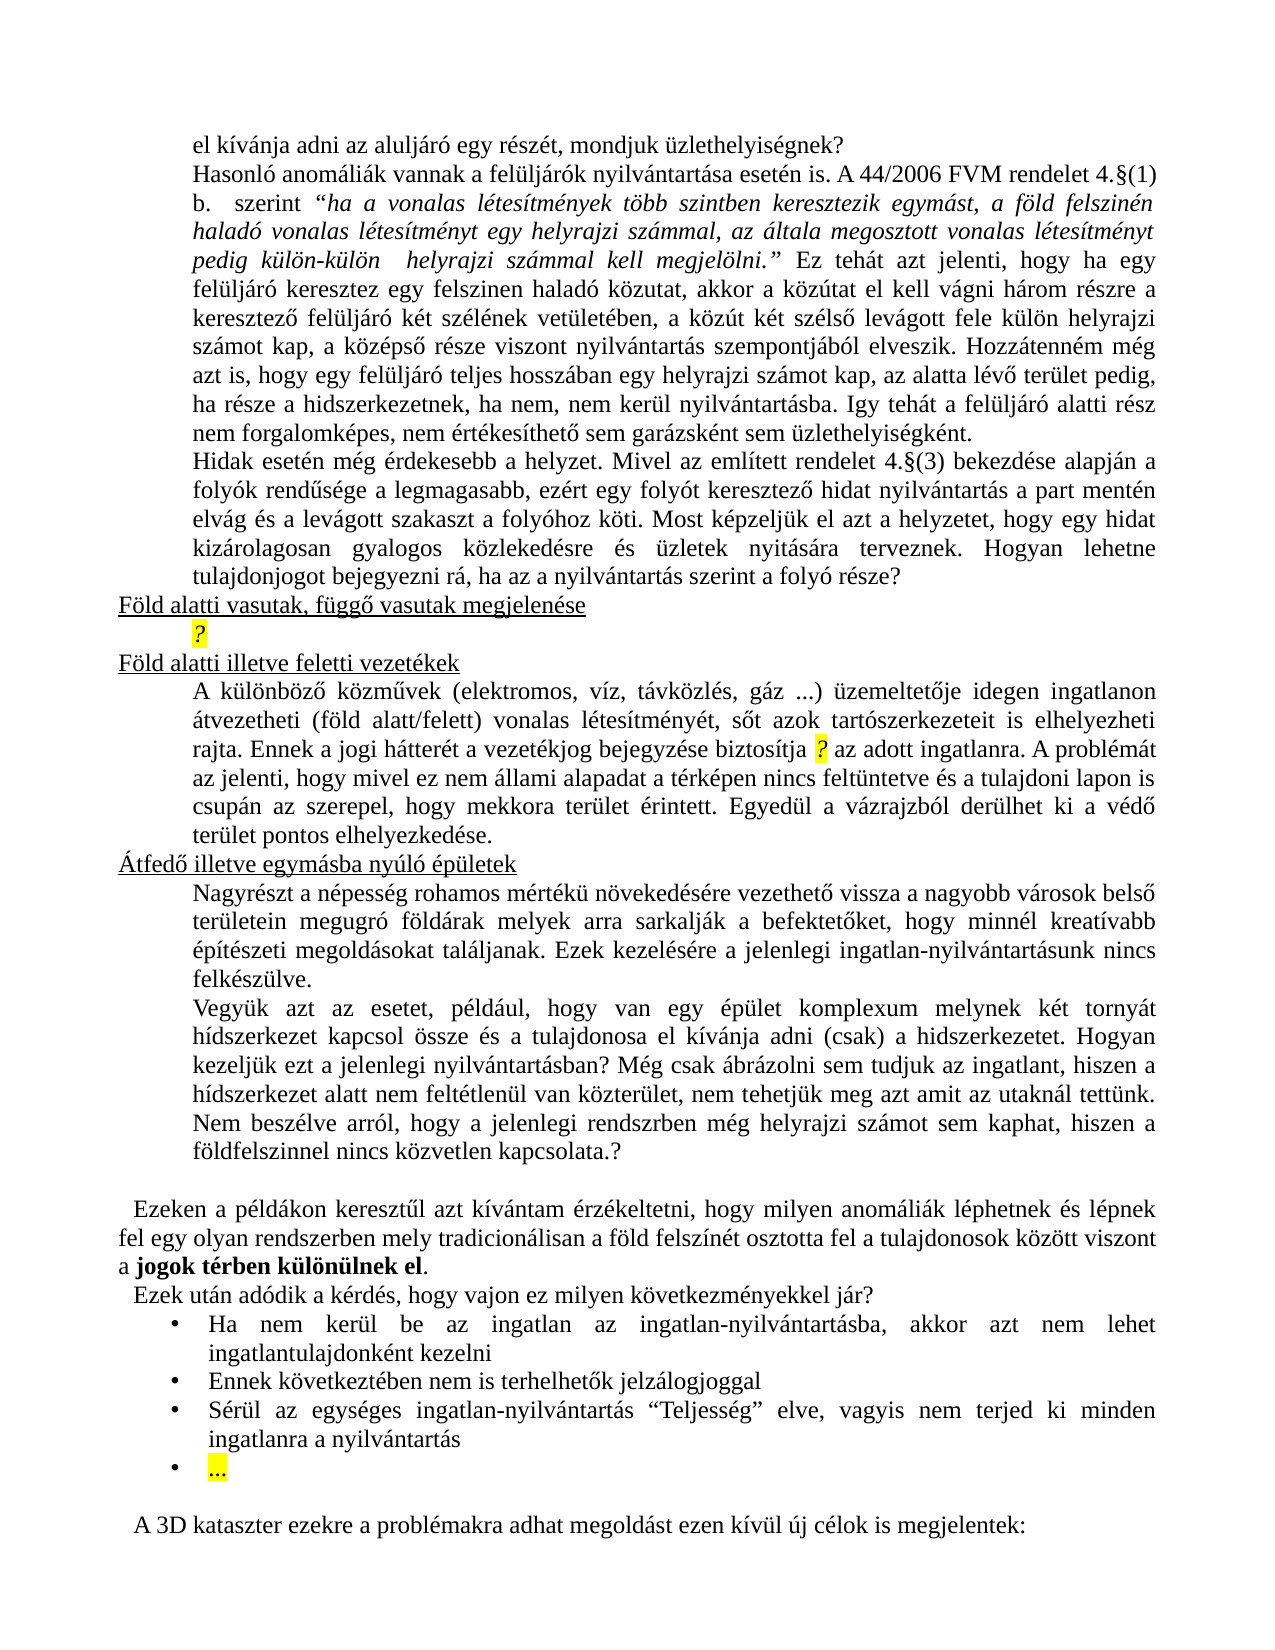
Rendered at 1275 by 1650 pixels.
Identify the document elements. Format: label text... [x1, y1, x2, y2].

text Ezeken a példákon keresztűl azt kívántam érzékeltetni, hogy milyen anomáliák léphetnek és lépnek fel egy olyan rendszerben mely tradicionálisan a föld felszínét osztotta fel a tulajdonosok között viszont a jogok térben különülnek el. [118, 1194, 1157, 1280]
text Föld alatti vasutak, függő vasutak megjelenése [118, 590, 1157, 619]
text ? [192, 619, 1157, 648]
text Föld alatti illetve feletti vezetékek [118, 648, 1157, 676]
text Hasonló anomáliák vannak a felüljárók nyilvántartása esetén is. A 44/2006 FVM rendelet 4.§(1) b. szerint “ha a vonalas létesítmények több szintben keresztezik egymást, a föld felszinén haladó vonalas létesítményt egy helyrajzi számmal, az általa megosztott vonalas létesítményt pedig külön-külön helyrajzi számmal kell megjelölni.” Ez tehát azt jelenti, hogy ha egy felüljáró keresztez egy felszinen haladó közutat, akkor a közútat el kell vágni három részre a keresztező felüljáró két szélének vetületében, a közút két szélső levágott fele külön helyrajzi számot kap, a középső része viszont nyilvántartás szempontjából elveszik. Hozzátenném még azt is, hogy egy felüljáró teljes hosszában egy helyrajzi számot kap, az alatta lévő terület pedig, ha része a hidszerkezetnek, ha nem, nem kerül nyilvántartásba. Igy tehát a felüljáró alatti rész nem forgalomképes, nem értékesíthető sem garázsként sem üzlethelyiségként. [192, 159, 1157, 446]
text el kívánja adni az aluljáró egy részét, mondjuk üzlethelyiségnek? [192, 130, 1157, 159]
list ... [171, 1453, 1157, 1481]
list Ha nem kerül be az ingatlan az ingatlan-nyilvántartásba, akkor azt nem lehet ingatlantulajdonként kezelni [171, 1309, 1157, 1366]
text A 3D kataszter ezekre a problémakra adhat megoldást ezen kívül új célok is megjelentek: [118, 1510, 1157, 1539]
text Hidak esetén még érdekesebb a helyzet. Mivel az említett rendelet 4.§(3) bekezdése alapján a folyók rendűsége a legmagasabb, ezért egy folyót keresztező hidat nyilvántartás a part mentén elvág és a levágott szakaszt a folyóhoz köti. Most képzeljük el azt a helyzetet, hogy egy hidat kizárolagosan gyalogos közlekedésre és üzletek nyitására terveznek. Hogyan lehetne tulajdonjogot bejegyezni rá, ha az a nyilvántartás szerint a folyó része? [192, 446, 1157, 590]
text Átfedő illetve egymásba nyúló épületek [118, 849, 1157, 878]
list Sérül az egységes ingatlan-nyilvántartás “Teljesség” elve, vagyis nem terjed ki minden ingatlanra a nyilvántartás [171, 1395, 1157, 1453]
text Nagyrészt a népesség rohamos mértékü növekedésére vezethető vissza a nagyobb városok belső területein megugró földárak melyek arra sarkalják a befektetőket, hogy minnél kreatívabb építészeti megoldásokat találjanak. Ezek kezelésére a jelenlegi ingatlan-nyilvántartásunk nincs felkészülve. [192, 878, 1157, 993]
text Vegyük azt az esetet, például, hogy van egy épület komplexum melynek két tornyát hídszerkezet kapcsol össze és a tulajdonosa el kívánja adni (csak) a hidszerkezetet. Hogyan kezeljük ezt a jelenlegi nyilvántartásban? Még csak ábrázolni sem tudjuk az ingatlant, hiszen a hídszerkezet alatt nem feltétlenül van közterület, nem tehetjük meg azt amit az utaknál tettünk. Nem beszélve arról, hogy a jelenlegi rendszrben még helyrajzi számot sem kaphat, hiszen a földfelszinnel nincs közvetlen kapcsolata.? [192, 993, 1157, 1165]
text A különböző közművek (elektromos, víz, távközlés, gáz ...) üzemeltetője idegen ingatlanon átvezetheti (föld alatt/felett) vonalas létesítményét, sőt azok tartószerkezeteit is elhelyezheti rajta. Ennek a jogi hátterét a vezetékjog bejegyzése biztosítja ? az adott ingatlanra. A problémát az jelenti, hogy mivel ez nem állami alapadat a térképen nincs feltüntetve és a tulajdoni lapon is csupán az szerepel, hogy mekkora terület érintett. Egyedül a vázrajzból derülhet ki a védő terület pontos elhelyezkedése. [192, 676, 1157, 849]
list Ennek következtében nem is terhelhetők jelzálogjoggal [171, 1366, 1157, 1395]
text Ezek után adódik a kérdés, hogy vajon ez milyen következményekkel jár? [118, 1280, 1157, 1309]
